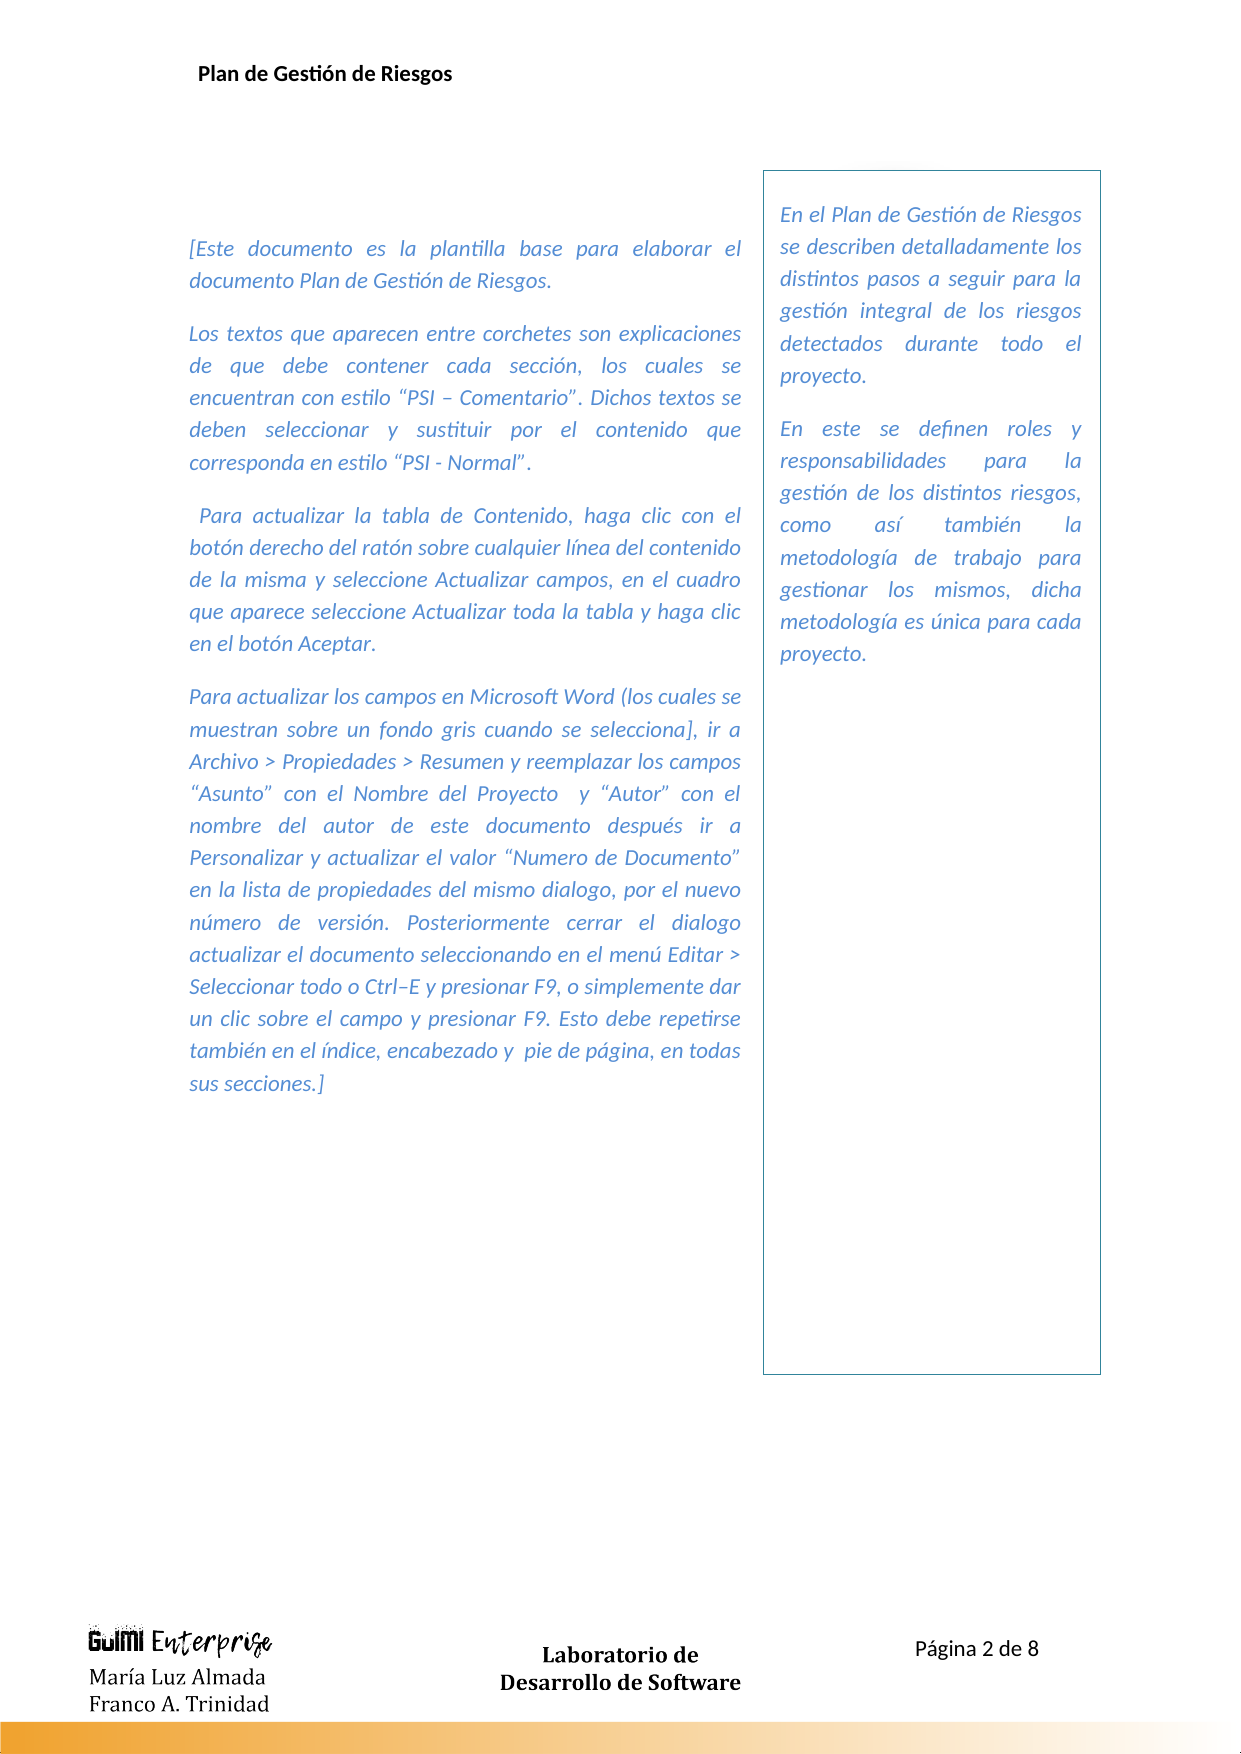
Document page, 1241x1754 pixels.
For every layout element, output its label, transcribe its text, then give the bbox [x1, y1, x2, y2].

text En el Plan de Gestión de Riesgos se describen detalladamente los distintos pasos a seguir para la gestión integral de los riesgos detectados durante todo el proyecto. [780, 200, 1084, 389]
text Los textos que aparecen entre corchetes son explicaciones de que debe contener cada sección, los cuales se encuentran con estilo “PSI – Comentario”. Dichos textos se deben seleccionar y sustituir por el contenido que corresponda en estilo “PSI - Normal”. [188, 319, 763, 476]
text En este se definen roles y responsabilidades para la gestión de los distintos riesgos, como así también la metodología de trabajo para gestionar los mismos, dicha metodología es única para cada proyecto. [780, 414, 1084, 667]
picture [0, 1613, 1241, 1754]
text Para actualizar la tabla de Contenido, haga clic con el botón derecho del ratón sobre cualquier línea del contenido de la misma y seleccione Actualizar campos, en el cuadro que aparece seleccione Actualizar toda la tabla y haga clic en el botón Aceptar. [188, 501, 763, 657]
text Para actualizar los campos en Microsoft Word (los cuales se muestran sobre un fondo gris cuando se selecciona], ir a Archivo > Propiedades > Resumen y reemplazar los campos “Asunto” con el Nombre del Proyecto y “Autor” con el nombre del autor de este documento después ir a Personalizar y actualizar el valor “Numero de Documento” en la lista de propiedades del mismo dialogo, por el nuevo número de versión. Posteriormente cerrar el dialogo actualizar el documento seleccionando en el menú Editar > Seleccionar todo o Ctrl–E y presionar F9, o simplemente dar un clic sobre el campo y presionar F9. Esto debe repetirse también en el índice, encabezado y pie de página, en todas sus secciones.] [188, 682, 763, 1097]
picture [772, 161, 1014, 170]
text [Este documento es la plantilla base para elaborar el documento Plan de Gestión de Riesgos. [188, 234, 763, 294]
